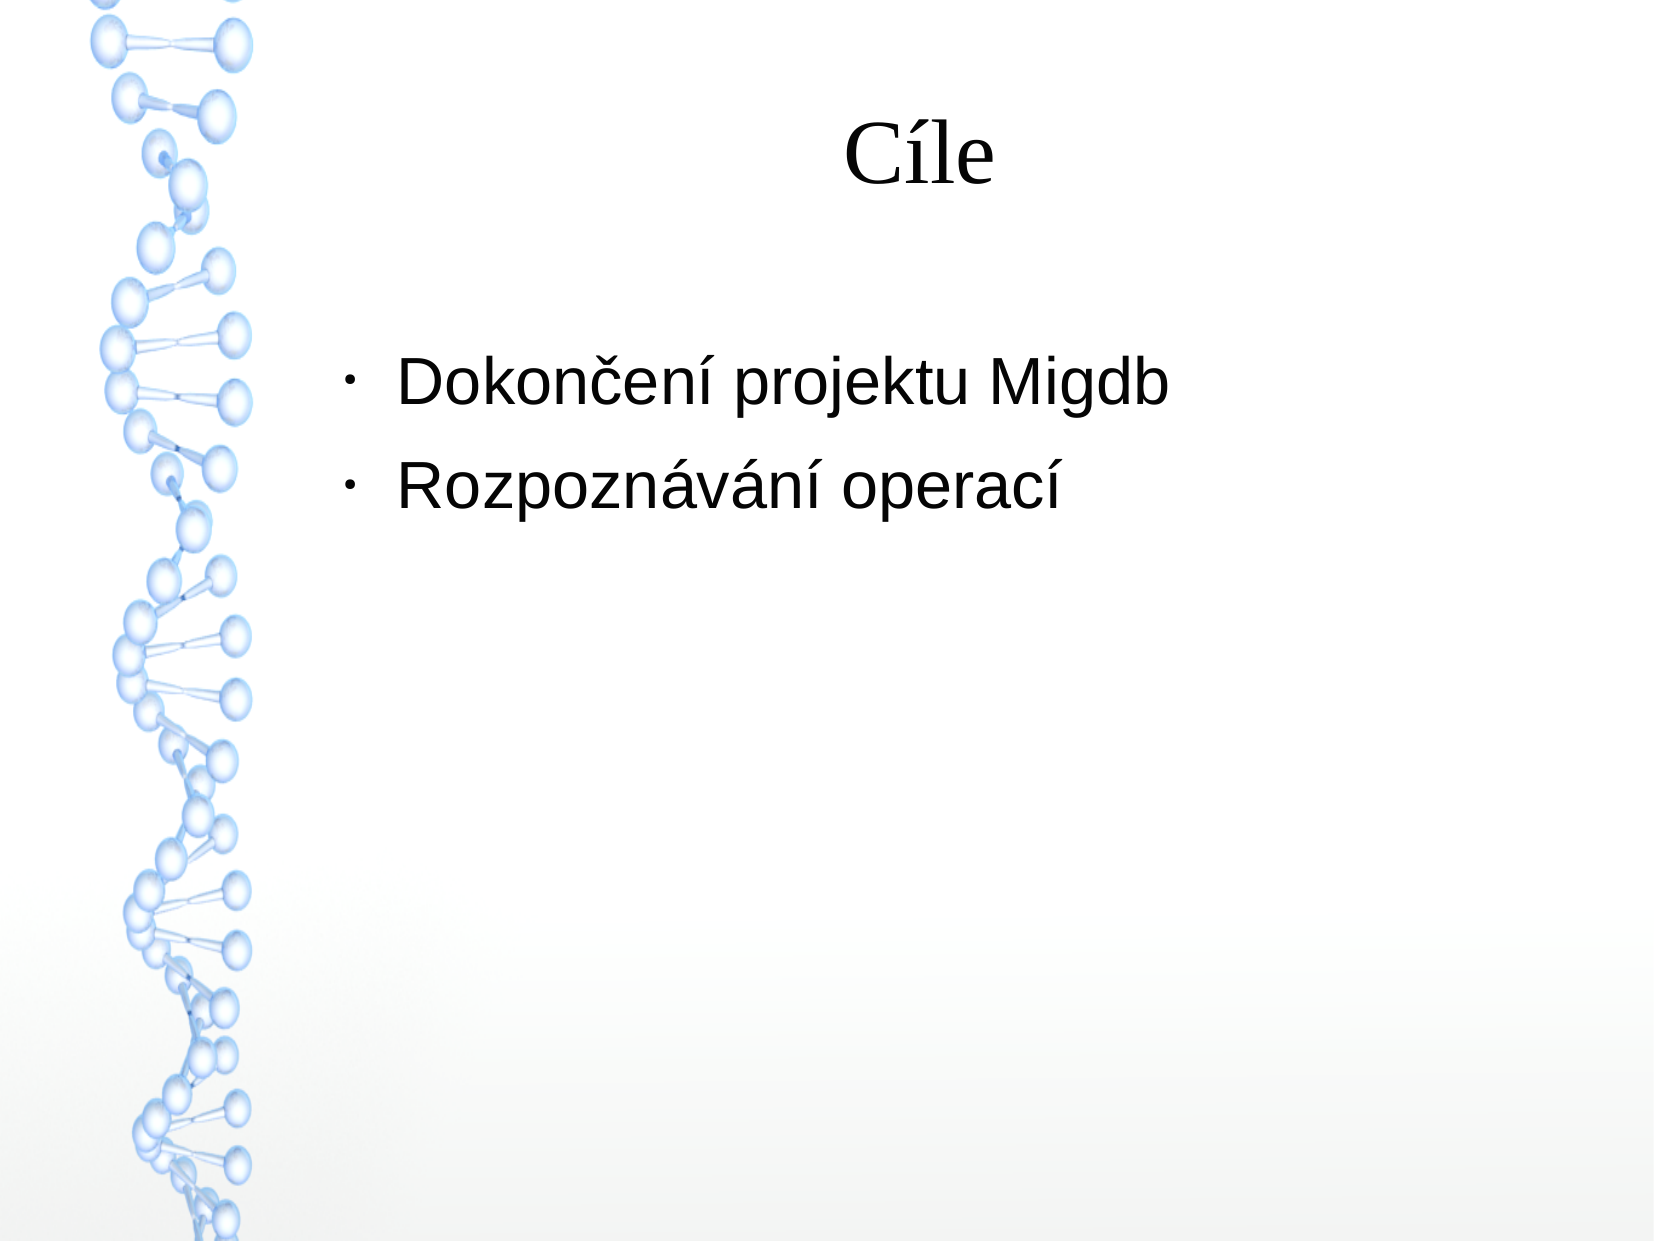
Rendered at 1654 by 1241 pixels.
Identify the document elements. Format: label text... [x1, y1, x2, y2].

title Cíle [269, 49, 1571, 257]
picture [0, 0, 1654, 1241]
list Dokončení projektu Migdb Rozpoznávání operací [325, 343, 1595, 1063]
